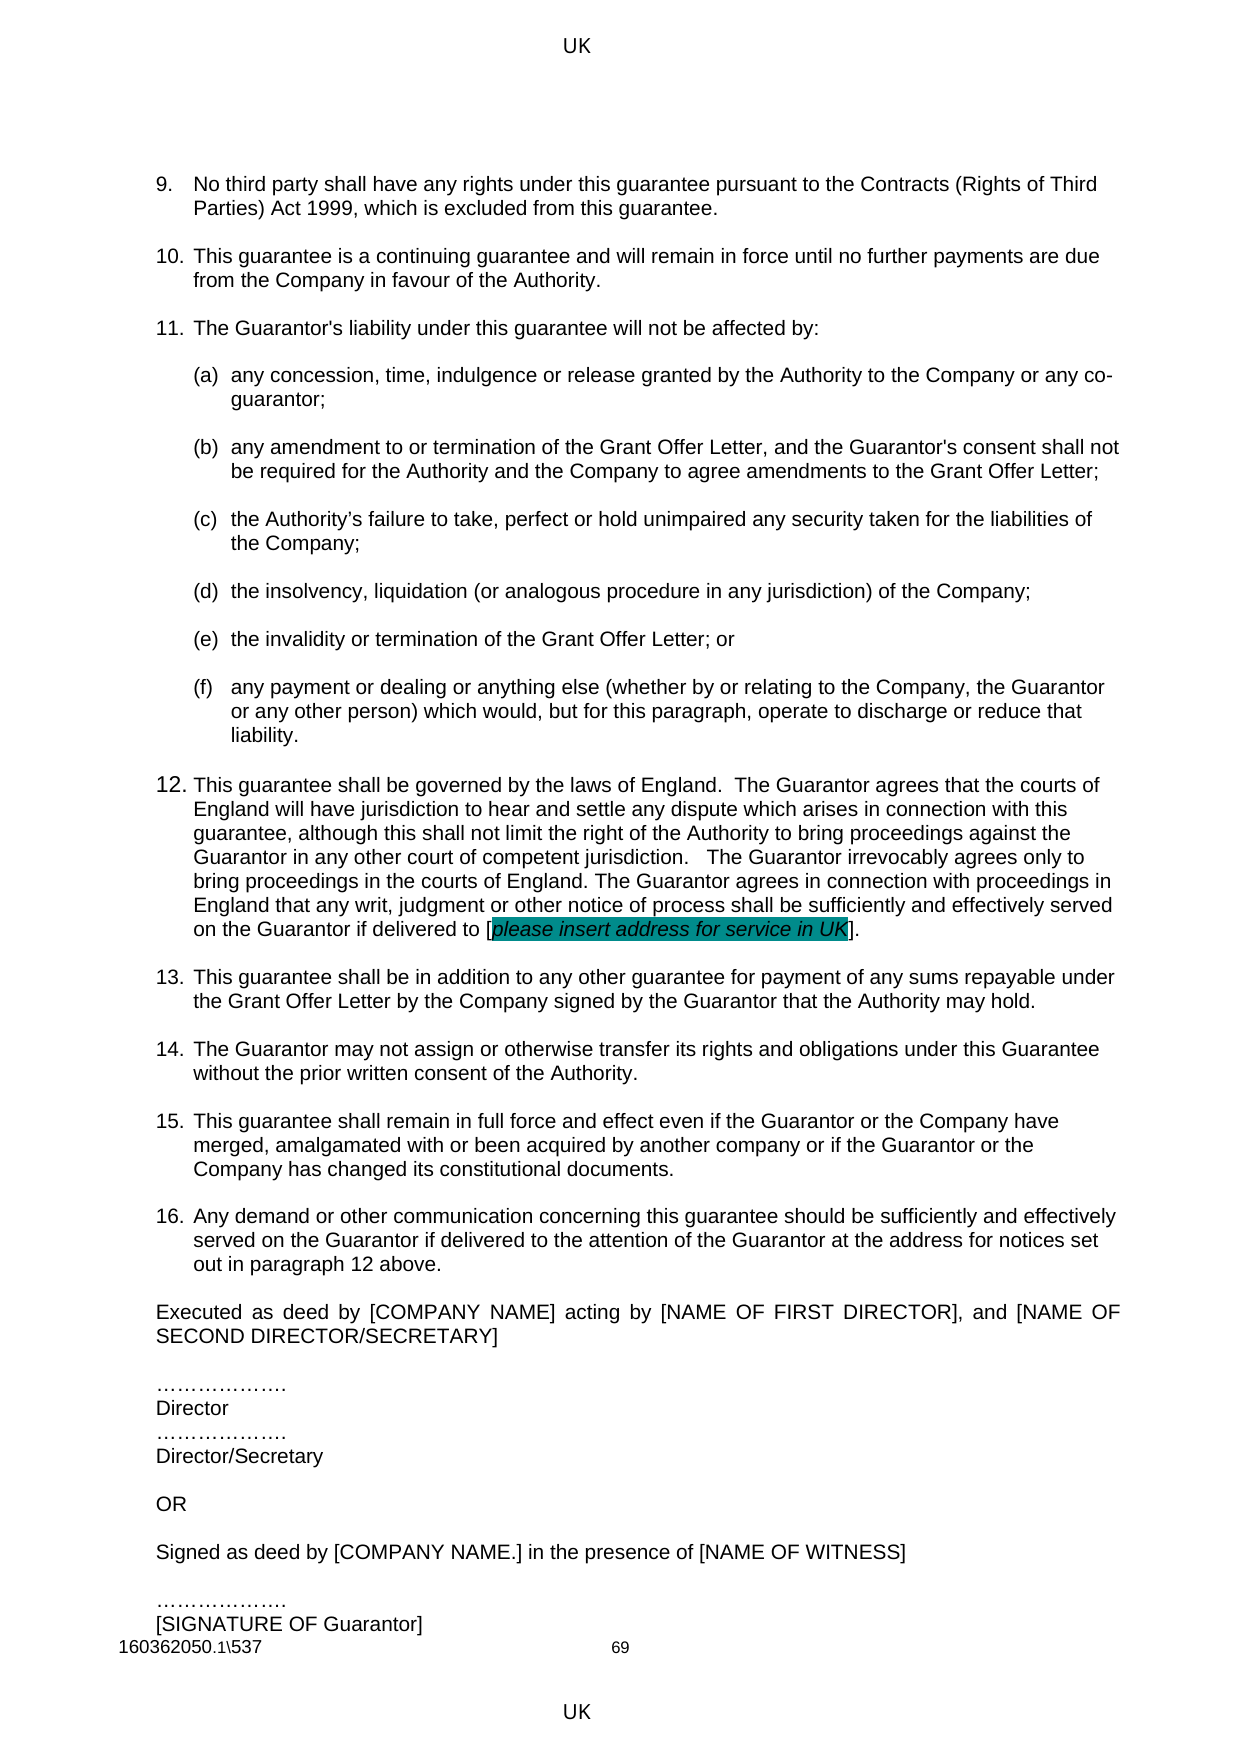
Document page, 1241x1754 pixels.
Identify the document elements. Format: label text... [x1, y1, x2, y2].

text ………………. [156, 1420, 1122, 1444]
text Signed as deed by [COMPANY NAME.] in the presence of [NAME OF WITNESS] [156, 1540, 1122, 1564]
list The Guarantor's liability under this guarantee will not be affected by: [156, 315, 1122, 339]
text Director/Secretary [156, 1444, 1122, 1468]
text Director [156, 1396, 1122, 1420]
text Executed as deed by [COMPANY NAME] acting by [NAME OF FIRST DIRECTOR], and [NAME OF SECOND DIRECTOR/SECRETARY] [156, 1300, 1122, 1348]
list the invalidity or termination of the Grant Offer Letter; or [193, 627, 1122, 651]
list This guarantee shall remain in full force and effect even if the Guarantor or the Company have merged, amalgamated with or been acquired by another company or if the Guarantor or the Company has changed its constitutional documents. [156, 1108, 1122, 1180]
list This guarantee shall be in addition to any other guarantee for payment of any sums repayable under the Grant Offer Letter by the Company signed by the Guarantor that the Authority may hold. [156, 965, 1122, 1013]
text ………………. [156, 1372, 1122, 1396]
list any amendment to or termination of the Grant Offer Letter, and the Guarantor's consent shall not be required for the Authority and the Company to agree amendments to the Grant Offer Letter; [193, 435, 1122, 483]
list any concession, time, indulgence or release granted by the Authority to the Company or any co-guarantor; [193, 363, 1122, 411]
text ………………. [156, 1588, 1122, 1612]
list The Guarantor may not assign or otherwise transfer its rights and obligations under this Guarantee without the prior written consent of the Authority. [156, 1037, 1122, 1084]
list the insolvency, liquidation (or analogous procedure in any jurisdiction) of the Company; [193, 579, 1122, 603]
list No third party shall have any rights under this guarantee pursuant to the Contracts (Rights of Third Parties) Act 1999, which is excluded from this guarantee. [156, 172, 1122, 219]
text OR [156, 1492, 1122, 1516]
list This guarantee shall be governed by the laws of England. The Guarantor agrees that the courts of England will have jurisdiction to hear and settle any dispute which arises in connection with this guarantee, although this shall not limit the right of the Authority to bring proceedings against the Guarantor in any other court of competent jurisdiction. The Guarantor irrevocably agrees only to bring proceedings in the courts of England. The Guarantor agrees in connection with proceedings in England that any writ, judgment or other notice of process shall be sufficiently and effectively served on the Guarantor if delivered to [please insert address for service in UK]. [156, 771, 1122, 941]
text [SIGNATURE OF Guarantor] [156, 1612, 1122, 1636]
list any payment or dealing or anything else (whether by or relating to the Company, the Guarantor or any other person) which would, but for this paragraph, operate to discharge or reduce that liability. [193, 675, 1122, 747]
list Any demand or other communication concerning this guarantee should be sufficiently and effectively served on the Guarantor if delivered to the attention of the Guarantor at the address for notices set out in paragraph 12 above. [156, 1204, 1122, 1276]
list This guarantee is a continuing guarantee and will remain in force until no further payments are due from the Company in favour of the Authority. [156, 243, 1122, 291]
list the Authority’s failure to take, perfect or hold unimpaired any security taken for the liabilities of the Company; [193, 507, 1122, 555]
